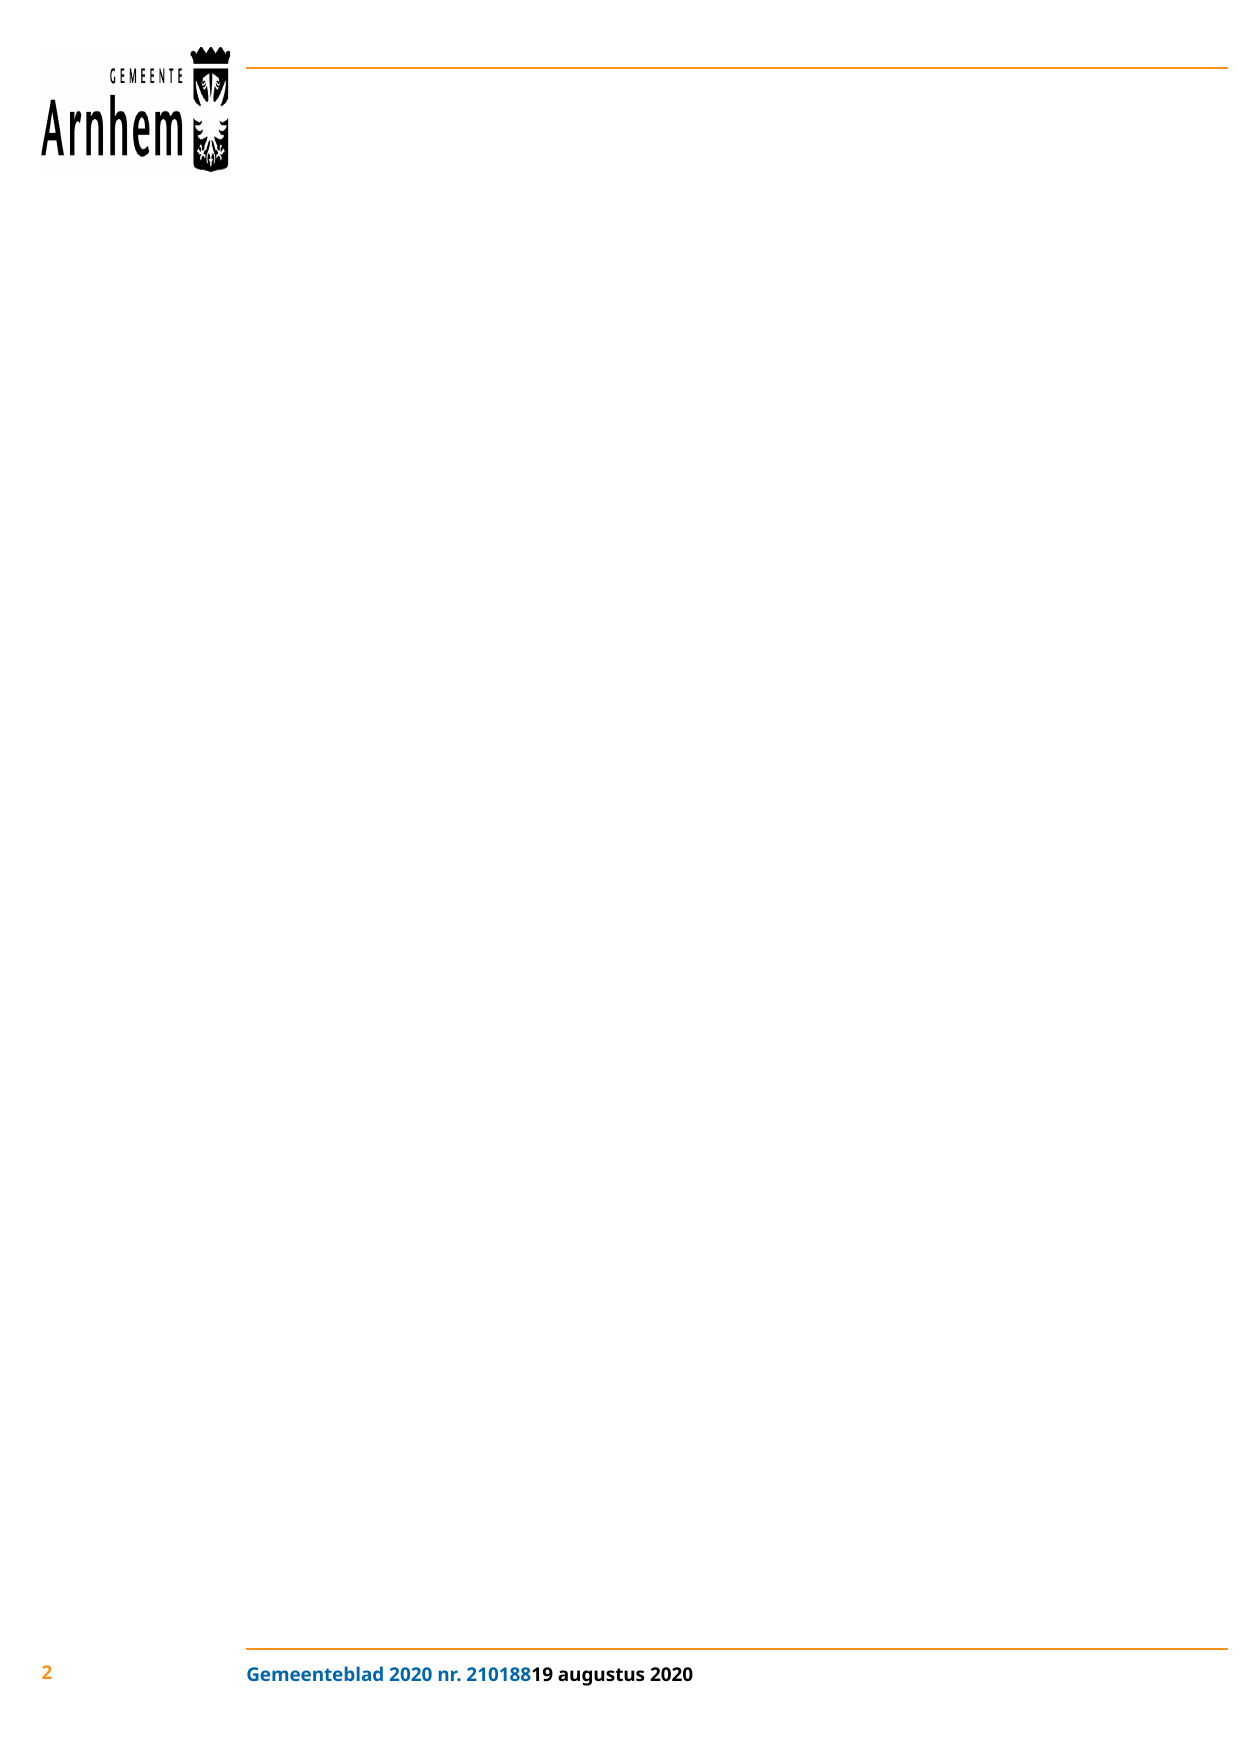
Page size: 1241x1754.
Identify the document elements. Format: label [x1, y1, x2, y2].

picture [41, 47, 231, 172]
